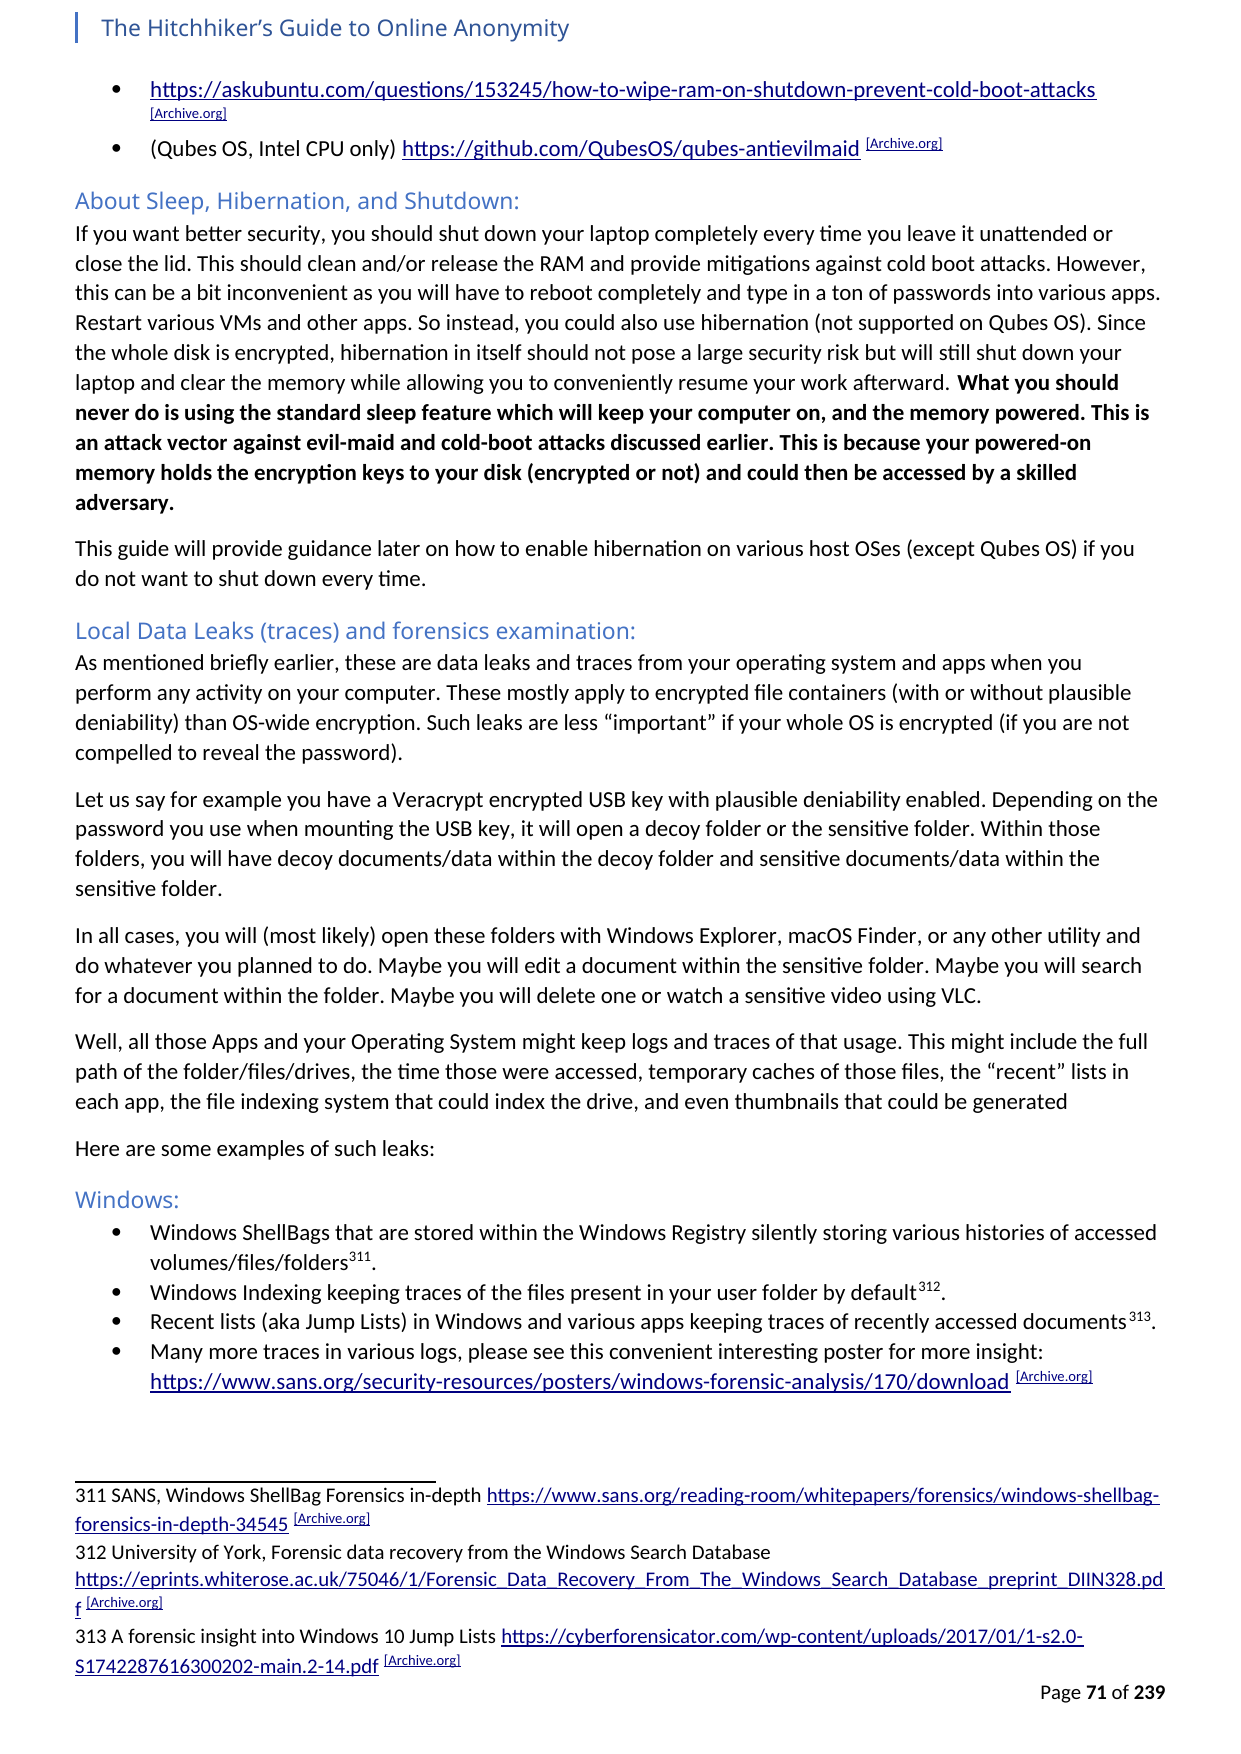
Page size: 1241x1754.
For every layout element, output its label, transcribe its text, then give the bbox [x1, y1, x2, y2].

text Let us say for example you have a Veracrypt encrypted USB key with plausible deniability enabled. Depending on the password you use when mounting the USB key, it will open a decoy folder or the sensitive folder. Within those folders, you will have decoy documents/data within the decoy folder and sensitive documents/data within the sensitive folder. [75, 785, 1165, 902]
list SANS, Windows ShellBag Forensics in-depth https://www.sans.org/reading-room/whitepapers/forensics/windows-shellbag-forensics-in-depth-34545 [Archive.org] [75, 1482, 1165, 1537]
list Windows Indexing keeping traces of the files present in your user folder by default. [112, 1278, 1165, 1306]
text If you want better security, you should shut down your laptop completely every time you leave it unattended or close the lid. This should clean and/or release the RAM and provide mitigations against cold boot attacks. However, this can be a bit inconvenient as you will have to reboot completely and type in a ton of passwords into various apps. Restart various VMs and other apps. So instead, you could also use hibernation (not supported on Qubes OS). Since the whole disk is encrypted, hibernation in itself should not pose a large security risk but will still shut down your laptop and clear the memory while allowing you to conveniently resume your work afterward. What you should never do is using the standard sleep feature which will keep your computer on, and the memory powered. This is an attack vector against evil-maid and cold-boot attacks discussed earlier. This is because your powered-on memory holds the encryption keys to your disk (encrypted or not) and could then be accessed by a skilled adversary. [75, 219, 1165, 516]
list A forensic insight into Windows 10 Jump Lists https://cyberforensicator.com/wp-content/uploads/2017/01/1-s2.0-S1742287616300202-main.2-14.pdf [Archive.org] [75, 1624, 1165, 1679]
subtitle About Sleep, Hibernation, and Shutdown: [75, 185, 1165, 217]
list Many more traces in various logs, please see this convenient interesting poster for more insight: https://www.sans.org/security-resources/posters/windows-forensic-analysis/170/download [Archive.org] [112, 1337, 1165, 1395]
subtitle Local Data Leaks (traces) and forensics examination: [75, 615, 1165, 646]
text Here are some examples of such leaks: [75, 1134, 1165, 1162]
text In all cases, you will (most likely) open these folders with Windows Explorer, macOS Finder, or any other utility and do whatever you planned to do. Maybe you will edit a document within the sensitive folder. Maybe you will search for a document within the folder. Maybe you will delete one or watch a sensitive video using VLC. [75, 921, 1165, 1009]
text Well, all those Apps and your Operating System might keep logs and traces of that usage. This might include the full path of the folder/files/drives, the time those were accessed, temporary caches of those files, the “recent” lists in each app, the file indexing system that could index the drive, and even thumbnails that could be generated [75, 1027, 1165, 1115]
list (Qubes OS, Intel CPU only) https://github.com/QubesOS/qubes-antievilmaid [Archive.org] [112, 134, 1165, 163]
list https://askubuntu.com/questions/153245/how-to-wipe-ram-on-shutdown-prevent-cold-boot-attacks [Archive.org] [112, 75, 1165, 133]
list Windows ShellBags that are stored within the Windows Registry silently storing various histories of accessed volumes/files/folders. [112, 1218, 1165, 1276]
text As mentioned briefly earlier, these are data leaks and traces from your operating system and apps when you perform any activity on your computer. These mostly apply to encrypted file containers (with or without plausible deniability) than OS-wide encryption. Such leaks are less “important” if your whole OS is encrypted (if you are not compelled to reveal the password). [75, 648, 1165, 766]
list Recent lists (aka Jump Lists) in Windows and various apps keeping traces of recently accessed documents. [112, 1307, 1165, 1336]
text This guide will provide guidance later on how to enable hibernation on various host OSes (except Qubes OS) if you do not want to shut down every time. [75, 534, 1165, 592]
list University of York, Forensic data recovery from the Windows Search Database https://eprints.whiterose.ac.uk/75046/1/Forensic_Data_Recovery_From_The_Windows_Search_Database_preprint_DIIN328.pd [75, 1539, 1165, 1588]
list f [Archive.org] [75, 1589, 1165, 1622]
subtitle Windows: [75, 1184, 1165, 1216]
